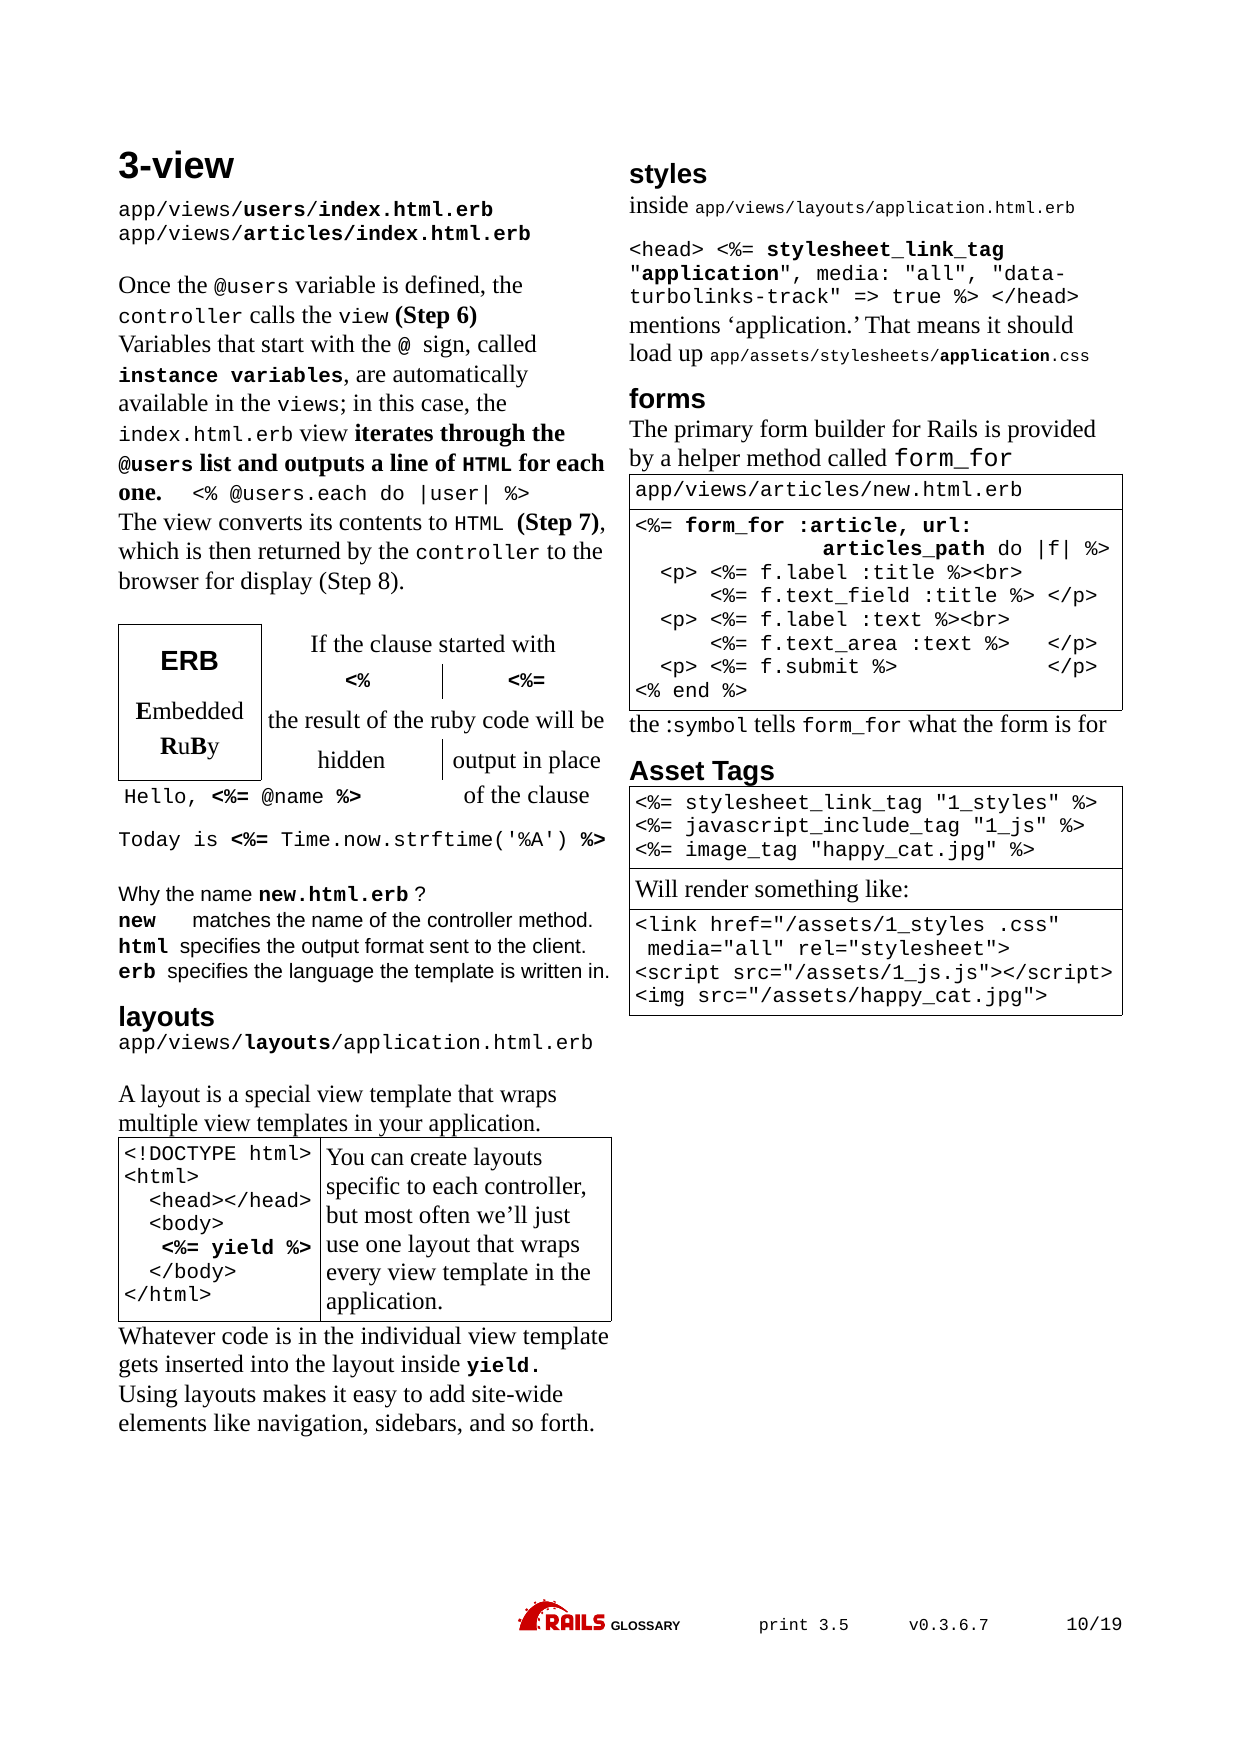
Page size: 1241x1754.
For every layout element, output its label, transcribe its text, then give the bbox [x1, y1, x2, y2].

table_header <%= stylesheet_link_tag "1_styles" %> <%= javascript_include_tag "1_js" %> <%= image_tag "happy_cat.jpg" %> [630, 787, 1122, 868]
table_cell <link href="/assets/1_styles .css" media="all" rel="stylesheet"> <script src="/assets/1_js.js"></script> <img src="/assets/happy_cat.jpg"> [630, 910, 1122, 1015]
text Using layouts makes it easy to add site-wide elements like navigation, sidebars, and so forth. [118, 1379, 611, 1437]
text Today is <%= Time.now.strftime('%A') %> [118, 829, 611, 852]
text inside app/views/layouts/application.html.erb [629, 190, 1122, 218]
text Once the @users variable is defined, the controller calls the view (Step 6) [118, 270, 611, 329]
text app/views/articles/index.html.erb [118, 223, 611, 247]
subtitle 3-view [118, 143, 611, 187]
text app/views/users/index.html.erb [118, 199, 611, 223]
table_cell Will render something like: [630, 869, 1122, 909]
subtitle styles [629, 158, 1122, 190]
subtitle forms [629, 382, 1122, 414]
table_header If the clause started with [262, 624, 611, 664]
text Why the name new.html.erb ? [118, 882, 611, 908]
table_cell hidden [262, 739, 442, 780]
table_cell <%= form_for :article, url: articles_path do |f| %> <p> <%= f.label :title %><br> <%= f.text_field :title %> </p> <p> <%= f.label :text %><br> <%= f.text_area :text %> </p> <p> <%= f.submit %> </p> <% end %> [630, 510, 1122, 709]
table_cell <% [262, 664, 442, 699]
table_cell the result of the ruby code will be [262, 699, 611, 739]
text Variables that start with the @ sign, called instance variables, are automatically available in the views; in this case, the index.html.erb view iterates through the @users list and outputs a line of HTML for each one. <% @users.each do |user| %> [118, 329, 611, 507]
table_cell output in place of the clause [442, 739, 611, 829]
text Whatever code is in the individual view template gets inserted into the layout inside yield. [118, 1322, 611, 1379]
text mentions ‘application.’ That means it should load up app/assets/stylesheets/application.css [629, 310, 1122, 367]
text app/views/layouts/application.html.erb [118, 1032, 611, 1056]
table_header app/views/articles/new.html.erb [630, 475, 1122, 509]
text "application", media: "all", "data-turbolinks-track" => true %> </head> [629, 262, 1122, 310]
table_header ERB Embedded RuBy [119, 625, 261, 780]
subtitle Asset Tags [629, 754, 1122, 786]
table_header <!DOCTYPE html> <html> <head></head> <body> <%= yield %> </body> </html> [119, 1138, 320, 1321]
text The primary form builder for Rails is provided by a helper method called form_for [629, 414, 1122, 473]
text new matches the name of the controller method. [118, 908, 611, 933]
table_cell Hello, <%= @name %> [118, 780, 442, 829]
text The view converts its contents to HTML (Step 7), which is then returned by the controller to the browser for display (Step 8). [118, 507, 611, 595]
text A layout is a special view template that wraps multiple view templates in your application. [118, 1079, 611, 1137]
text html specifies the output format sent to the client. erb specifies the language the template is written in. [118, 933, 611, 985]
text <head> <%= stylesheet_link_tag [629, 239, 1122, 262]
subtitle layouts [118, 1000, 611, 1032]
text the :symbol tells form_for what the form is for [629, 711, 1122, 739]
table_cell <%= [443, 664, 611, 699]
table_header You can create layouts specific to each controller, but most often we’ll just use one layout that wraps every view template in the application. [321, 1138, 611, 1321]
